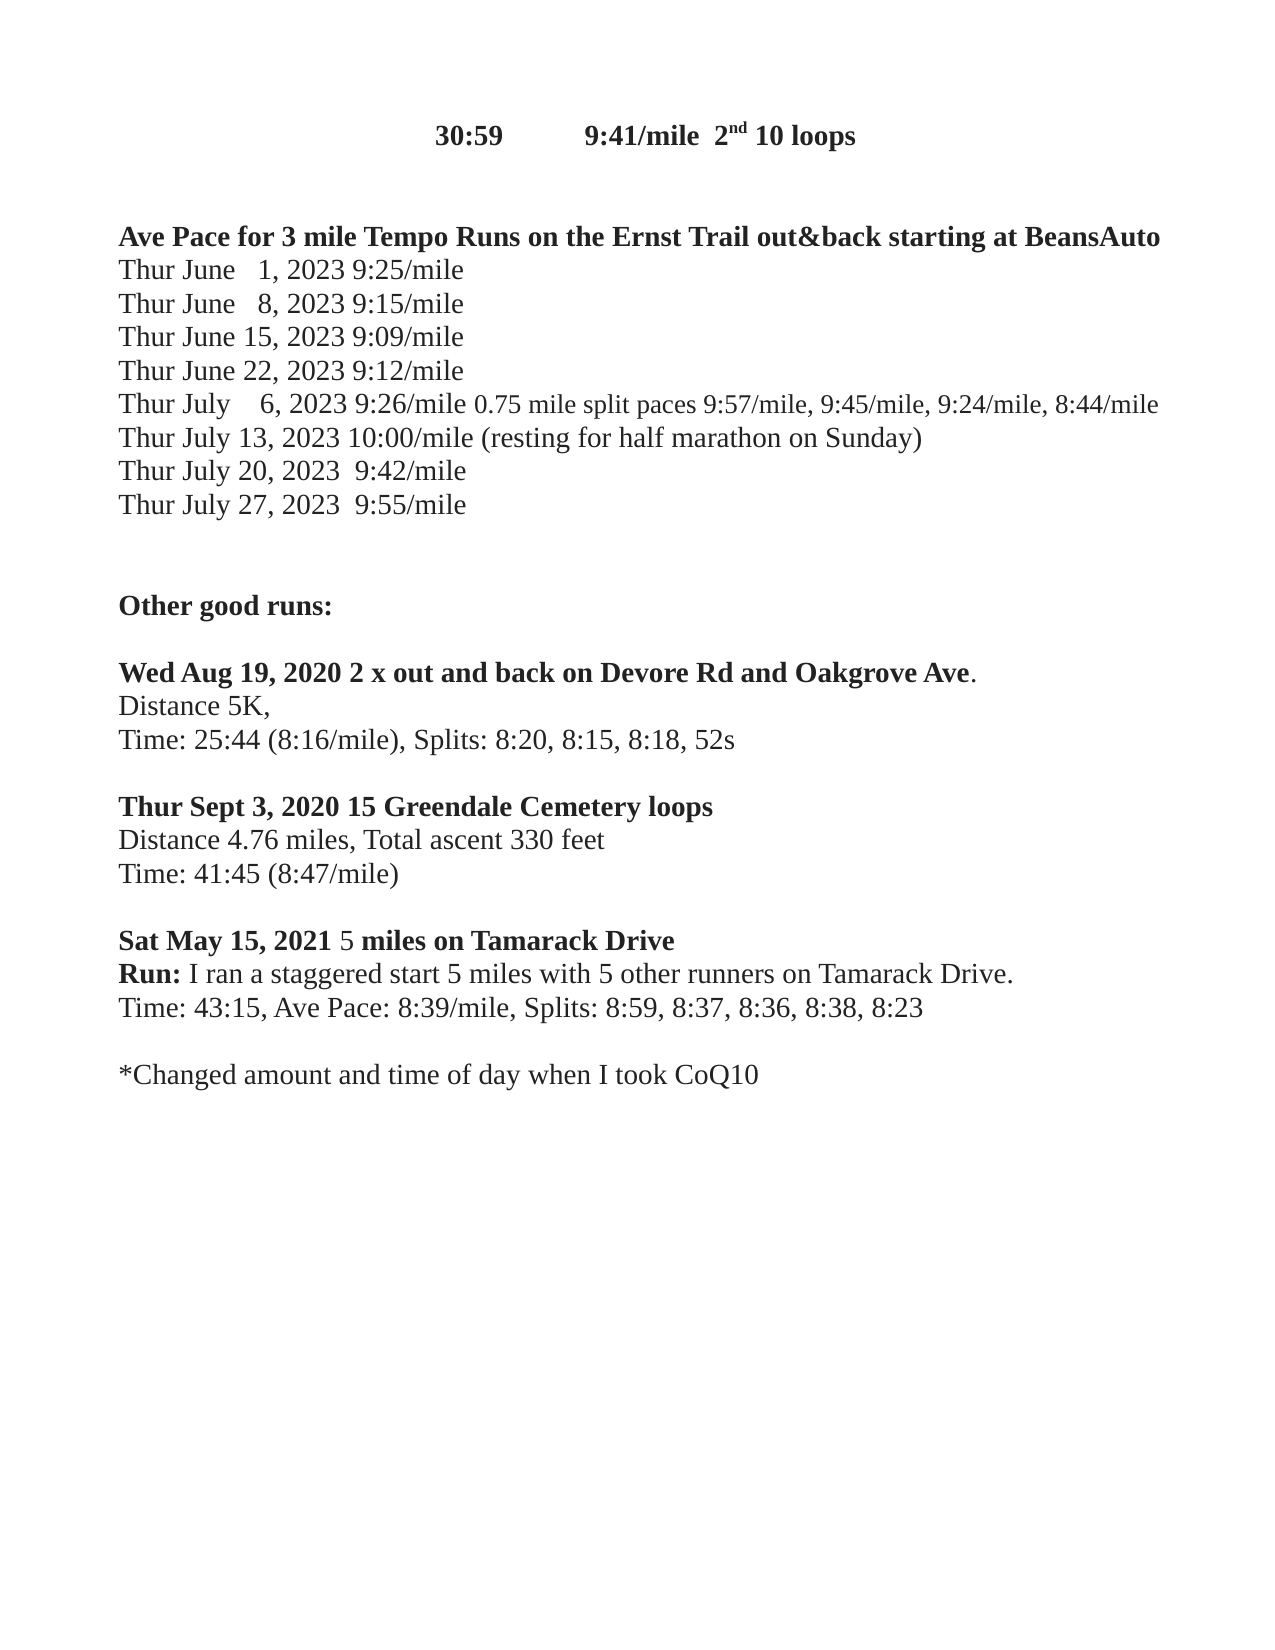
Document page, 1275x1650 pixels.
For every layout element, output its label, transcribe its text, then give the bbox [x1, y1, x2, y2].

text Time: 43:15, Ave Pace: 8:39/mile, Splits: 8:59, 8:37, 8:36, 8:38, 8:23 [118, 990, 1161, 1024]
text Ave Pace for 3 mile Tempo Runs on the Ernst Trail out&back starting at BeansAuto [118, 219, 1161, 252]
text Thur June 1, 2023 9:25/mile [118, 252, 1161, 286]
text Thur July 6, 2023 9:26/mile 0.75 mile split paces 9:57/mile, 9:45/mile, 9:24/mile, 8:44/mile [118, 386, 1161, 420]
text Other good runs: [118, 588, 1161, 621]
text *Changed amount and time of day when I took CoQ10 [118, 1057, 1161, 1091]
text Thur June 8, 2023 9:15/mile [118, 286, 1161, 319]
text Wed Aug 19, 2020 2 x out and back on Devore Rd and Oakgrove Ave. [118, 655, 1161, 688]
text Thur July 27, 2023 9:55/mile [118, 487, 1161, 521]
text Distance 5K, [118, 688, 1161, 722]
text Time: 41:45 (8:47/mile) [118, 856, 1161, 889]
text Thur July 13, 2023 10:00/mile (resting for half marathon on Sunday) [118, 420, 1161, 453]
text Time: 25:44 (8:16/mile), Splits: 8:20, 8:15, 8:18, 52s [118, 722, 1161, 755]
text Sat May 15, 2021 5 miles on Tamarack Drive [118, 923, 1161, 957]
text Thur July 20, 2023 9:42/mile [118, 453, 1161, 487]
text Thur June 15, 2023 9:09/mile [118, 319, 1161, 353]
text Distance 4.76 miles, Total ascent 330 feet [118, 822, 1161, 856]
text Thur June 22, 2023 9:12/mile [118, 353, 1161, 386]
text Thur Sept 3, 2020 15 Greendale Cemetery loops [118, 789, 1161, 822]
text 30:59 9:41/mile 2nd 10 loops [118, 118, 1161, 152]
text Run: I ran a staggered start 5 miles with 5 other runners on Tamarack Drive. [118, 957, 1161, 990]
